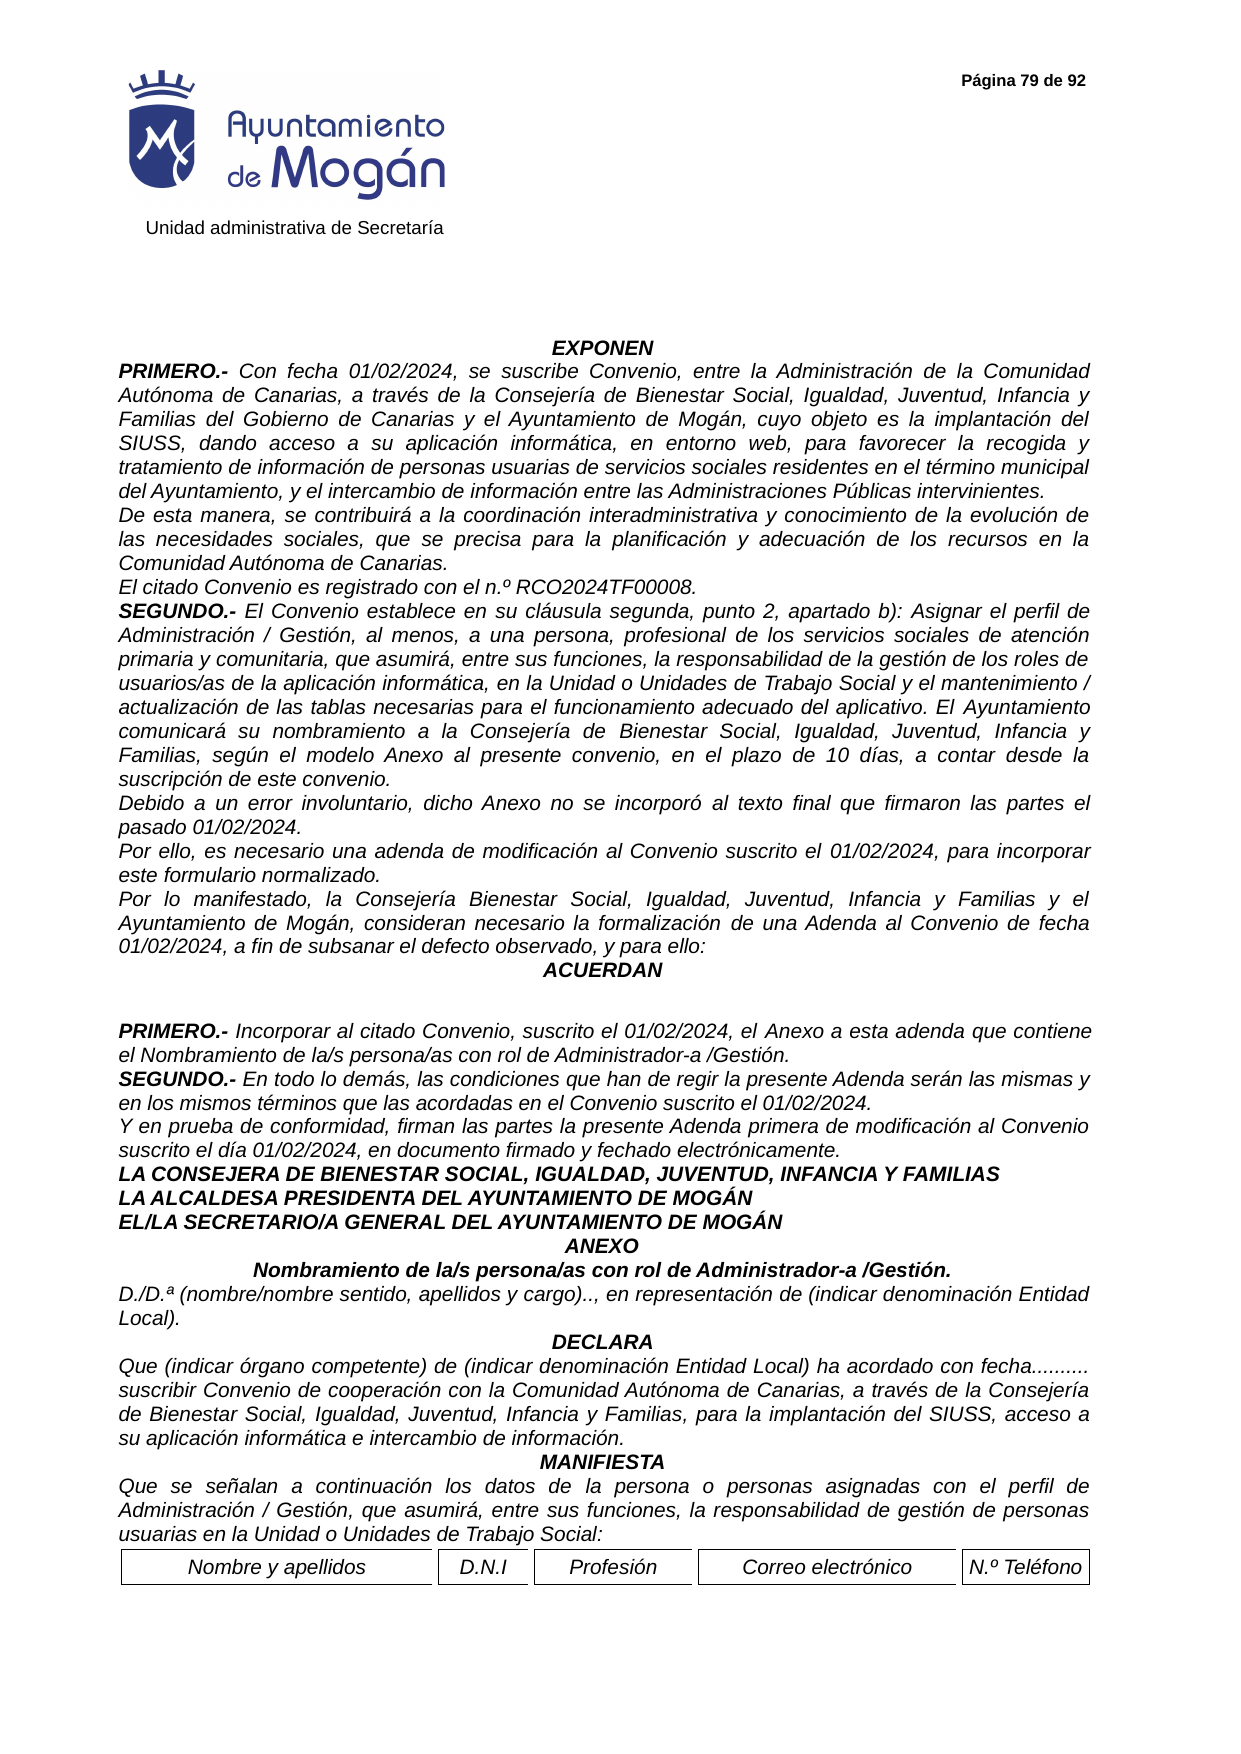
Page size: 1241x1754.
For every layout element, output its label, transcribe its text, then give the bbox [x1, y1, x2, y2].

table_header Correo electrónico [695, 1546, 959, 1600]
text Nombramiento de la/s persona/as con rol de Administrador-a /Gestión. [118, 1258, 1092, 1282]
text El citado Convenio es registrado con el n.º RCO2024TF00008. [118, 575, 1092, 599]
text LA ALCALDESA PRESIDENTA DEL AYUNTAMIENTO DE MOGÁN [118, 1186, 1092, 1210]
table_header D.N.I [435, 1546, 531, 1600]
text De esta manera, se contribuirá a la coordinación interadministrativa y conocimiento de la evolución de las necesidades sociales, que se precisa para la planificación y adecuación de los recursos en la Comunidad Autónoma de Canarias. [118, 503, 1092, 575]
text SEGUNDO.- El Convenio establece en su cláusula segunda, punto 2, apartado b): Asignar el perfil de Administración / Gestión, al menos, a una persona, profesional de los servicios sociales de atención primaria y comunitaria, que asumirá, entre sus funciones, la responsabilidad de la gestión de los roles de usuarios/as de la aplicación informática, en la Unidad o Unidades de Trabajo Social y el mantenimiento / actualización de las tablas necesarias para el funcionamiento adecuado del aplicativo. El Ayuntamiento comunicará su nombramiento a la Consejería de Bienestar Social, Igualdad, Juventud, Infancia y Familias, según el modelo Anexo al presente convenio, en el plazo de 10 días, a contar desde la suscripción de este convenio. [118, 599, 1092, 791]
text ANEXO [118, 1234, 1092, 1258]
text PRIMERO.- Incorporar al citado Convenio, suscrito el 01/02/2024, el Anexo a esta adenda que contiene el Nombramiento de la/s persona/as con rol de Administrador-a /Gestión. [118, 1018, 1092, 1066]
text MANIFIESTA [118, 1450, 1092, 1474]
text Debido a un error involuntario, dicho Anexo no se incorporó al texto final que firmaron las partes el pasado 01/02/2024. [118, 791, 1092, 838]
table_header Profesión [531, 1546, 695, 1600]
table_cell [959, 1630, 1092, 1659]
picture [128, 70, 445, 206]
table_cell [531, 1630, 695, 1659]
text Que (indicar órgano competente) de (indicar denominación Entidad Local) ha acordado con fecha.......... suscribir Convenio de cooperación con la Comunidad Autónoma de Canarias, a través de la Consejería de Bienestar Social, Igualdad, Juventud, Infancia y Familias, para la implantación del SIUSS, acceso a su aplicación informática e intercambio de información. [118, 1354, 1092, 1450]
text Por lo manifestado, la Consejería Bienestar Social, Igualdad, Juventud, Infancia y Familias y el Ayuntamiento de Mogán, consideran necesario la formalización de una Adenda al Convenio de fecha 01/02/2024, a fin de subsanar el defecto observado, y para ello: [118, 886, 1092, 958]
text EL/LA SECRETARIO/A GENERAL DEL AYUNTAMIENTO DE MOGÁN [118, 1210, 1092, 1234]
table_cell [435, 1630, 531, 1659]
text D./D.ª (nombre/nombre sentido, apellidos y cargo).., en representación de (indicar denominación Entidad Local). [118, 1282, 1092, 1330]
text Y en prueba de conformidad, firman las partes la presente Adenda primera de modificación al Convenio suscrito el día 01/02/2024, en documento firmado y fechado electrónicamente. [118, 1114, 1092, 1162]
text EXPONEN [118, 335, 1092, 359]
text DECLARA [118, 1330, 1092, 1354]
text ACUERDAN [118, 958, 1092, 982]
table_cell [695, 1630, 959, 1659]
table_cell [959, 1600, 1092, 1630]
text LA CONSEJERA DE BIENESTAR SOCIAL, IGUALDAD, JUVENTUD, INFANCIA Y FAMILIAS [118, 1162, 1092, 1186]
text Que se señalan a continuación los datos de la persona o personas asignadas con el perfil de Administración / Gestión, que asumirá, entre sus funciones, la responsabilidad de gestión de personas usuarias en la Unidad o Unidades de Trabajo Social: [118, 1474, 1092, 1546]
table_cell [118, 1600, 435, 1630]
table_cell [531, 1600, 695, 1630]
table_cell [118, 1630, 435, 1659]
text Por ello, es necesario una adenda de modificación al Convenio suscrito el 01/02/2024, para incorporar este formulario normalizado. [118, 838, 1092, 886]
table_cell [695, 1600, 959, 1630]
text SEGUNDO.- En todo lo demás, las condiciones que han de regir la presente Adenda serán las mismas y en los mismos términos que las acordadas en el Convenio suscrito el 01/02/2024. [118, 1066, 1092, 1114]
table_header N.º Teléfono [959, 1546, 1092, 1600]
table_cell [435, 1600, 531, 1630]
text PRIMERO.- Con fecha 01/02/2024, se suscribe Convenio, entre la Administración de la Comunidad Autónoma de Canarias, a través de la Consejería de Bienestar Social, Igualdad, Juventud, Infancia y Familias del Gobierno de Canarias y el Ayuntamiento de Mogán, cuyo objeto es la implantación del SIUSS, dando acceso a su aplicación informática, en entorno web, para favorecer la recogida y tratamiento de información de personas usuarias de servicios sociales residentes en el término municipal del Ayuntamiento, y el intercambio de información entre las Administraciones Públicas intervinientes. [118, 359, 1092, 503]
table_header Nombre y apellidos [118, 1546, 435, 1600]
